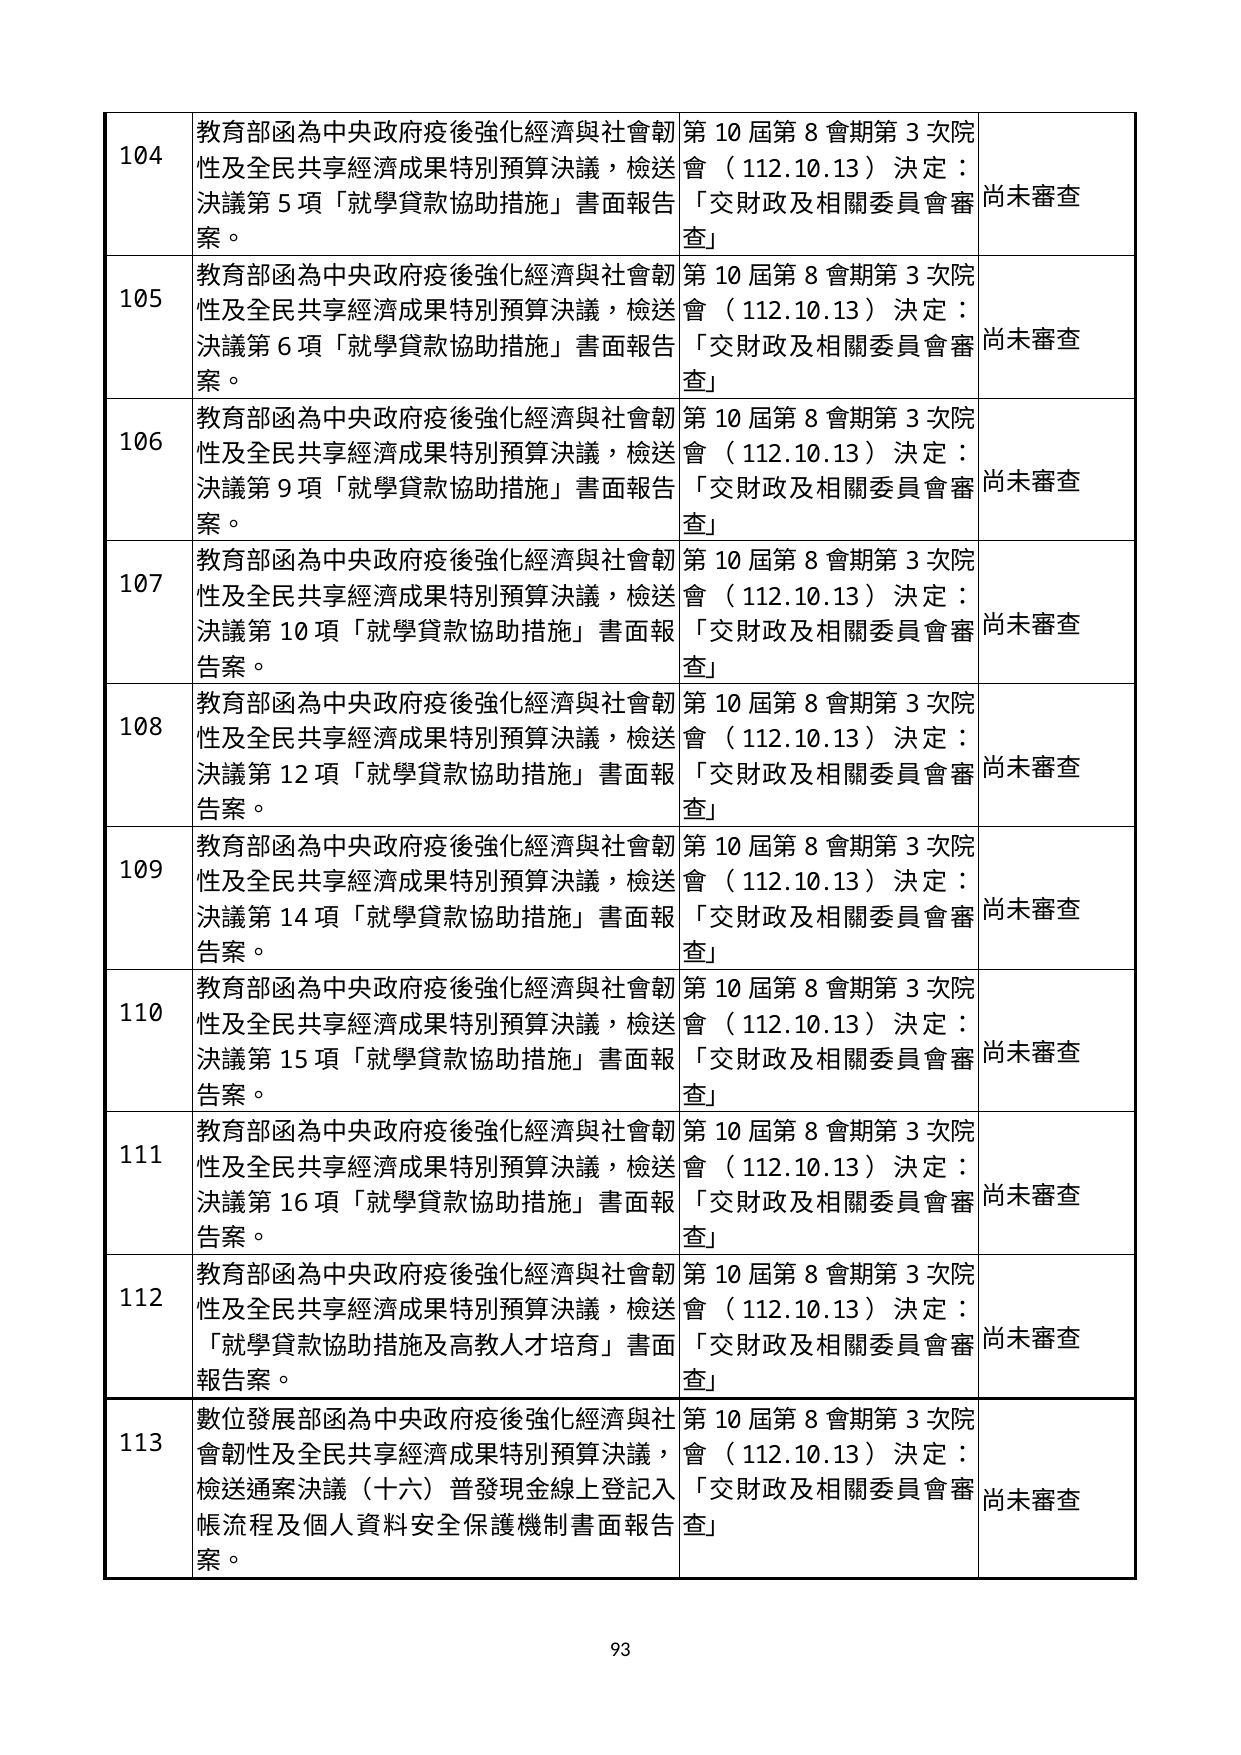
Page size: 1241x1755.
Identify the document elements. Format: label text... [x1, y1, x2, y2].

table_cell 教育部函為中央政府疫後強化經濟與社會韌性及全民共享經濟成果特別預算決議，檢送決議第9項「就學貸款協助措施」書面報告案。 [193, 399, 679, 540]
table_cell 數位發展部函為中央政府疫後強化經濟與社會韌性及全民共享經濟成果特別預算決議，檢送通案決議（十六）普發現金線上登記入帳流程及個人資料安全保護機制書面報告案。 [193, 1400, 679, 1577]
table_cell [107, 684, 192, 826]
table_cell 第10屆第8會期第3次院會（112.10.13）決定：「交財政及相關委員會審查」 [680, 399, 978, 540]
table_cell 第10屆第8會期第3次院會（112.10.13）決定：「交財政及相關委員會審查」 [680, 1112, 978, 1254]
table_cell [107, 1255, 192, 1397]
table_cell 第10屆第8會期第3次院會（112.10.13）決定：「交財政及相關委員會審查」 [680, 256, 978, 398]
table_cell 第10屆第8會期第3次院會（112.10.13）決定：「交財政及相關委員會審查」 [680, 113, 978, 255]
table_cell 第10屆第8會期第3次院會（112.10.13）決定：「交財政及相關委員會審查」 [680, 541, 978, 683]
table_cell 第10屆第8會期第3次院會（112.10.13）決定：「交財政及相關委員會審查」 [680, 1255, 978, 1397]
table_cell 教育部函為中央政府疫後強化經濟與社會韌性及全民共享經濟成果特別預算決議，檢送決議第5項「就學貸款協助措施」書面報告案。 [193, 113, 679, 255]
table_cell 教育部函為中央政府疫後強化經濟與社會韌性及全民共享經濟成果特別預算決議，檢送決議第16項「就學貸款協助措施」書面報告案。 [193, 1112, 679, 1254]
table_cell [107, 113, 192, 255]
table_cell [107, 256, 192, 398]
table_cell 尚未審查 [979, 113, 1134, 255]
table_cell 教育部函為中央政府疫後強化經濟與社會韌性及全民共享經濟成果特別預算決議，檢送決議第10項「就學貸款協助措施」書面報告案。 [193, 541, 679, 683]
table_cell 尚未審查 [979, 1255, 1134, 1397]
table_cell 尚未審查 [979, 399, 1134, 540]
table_cell 第10屆第8會期第3次院會（112.10.13）決定：「交財政及相關委員會審查」 [680, 1400, 978, 1577]
table_cell 教育部函為中央政府疫後強化經濟與社會韌性及全民共享經濟成果特別預算決議，檢送決議第12項「就學貸款協助措施」書面報告案。 [193, 684, 679, 826]
table_cell 第10屆第8會期第3次院會（112.10.13）決定：「交財政及相關委員會審查」 [680, 970, 978, 1111]
table_cell [107, 970, 192, 1111]
table_cell 尚未審查 [979, 256, 1134, 398]
table_cell [107, 541, 192, 683]
table_cell 尚未審查 [979, 684, 1134, 826]
table_cell 第10屆第8會期第3次院會（112.10.13）決定：「交財政及相關委員會審查」 [680, 684, 978, 826]
table_cell 教育部函為中央政府疫後強化經濟與社會韌性及全民共享經濟成果特別預算決議，檢送決議第6項「就學貸款協助措施」書面報告案。 [193, 256, 679, 398]
table_cell 教育部函為中央政府疫後強化經濟與社會韌性及全民共享經濟成果特別預算決議，檢送決議第15項「就學貸款協助措施」書面報告案。 [193, 970, 679, 1111]
table_cell 尚未審查 [979, 827, 1134, 968]
table_cell [107, 399, 192, 540]
table_cell 尚未審查 [979, 970, 1134, 1111]
table_cell 尚未審查 [979, 541, 1134, 683]
table_cell [107, 827, 192, 968]
table_cell [107, 1112, 192, 1254]
table_cell 第10屆第8會期第3次院會（112.10.13）決定：「交財政及相關委員會審查」 [680, 827, 978, 968]
table_cell 尚未審查 [979, 1400, 1134, 1577]
table_cell [107, 1400, 192, 1577]
table_cell 教育部函為中央政府疫後強化經濟與社會韌性及全民共享經濟成果特別預算決議，檢送決議第14項「就學貸款協助措施」書面報告案。 [193, 827, 679, 968]
table_cell 教育部函為中央政府疫後強化經濟與社會韌性及全民共享經濟成果特別預算決議，檢送「就學貸款協助措施及高教人才培育」書面報告案。 [193, 1255, 679, 1397]
table_cell 尚未審查 [979, 1112, 1134, 1254]
